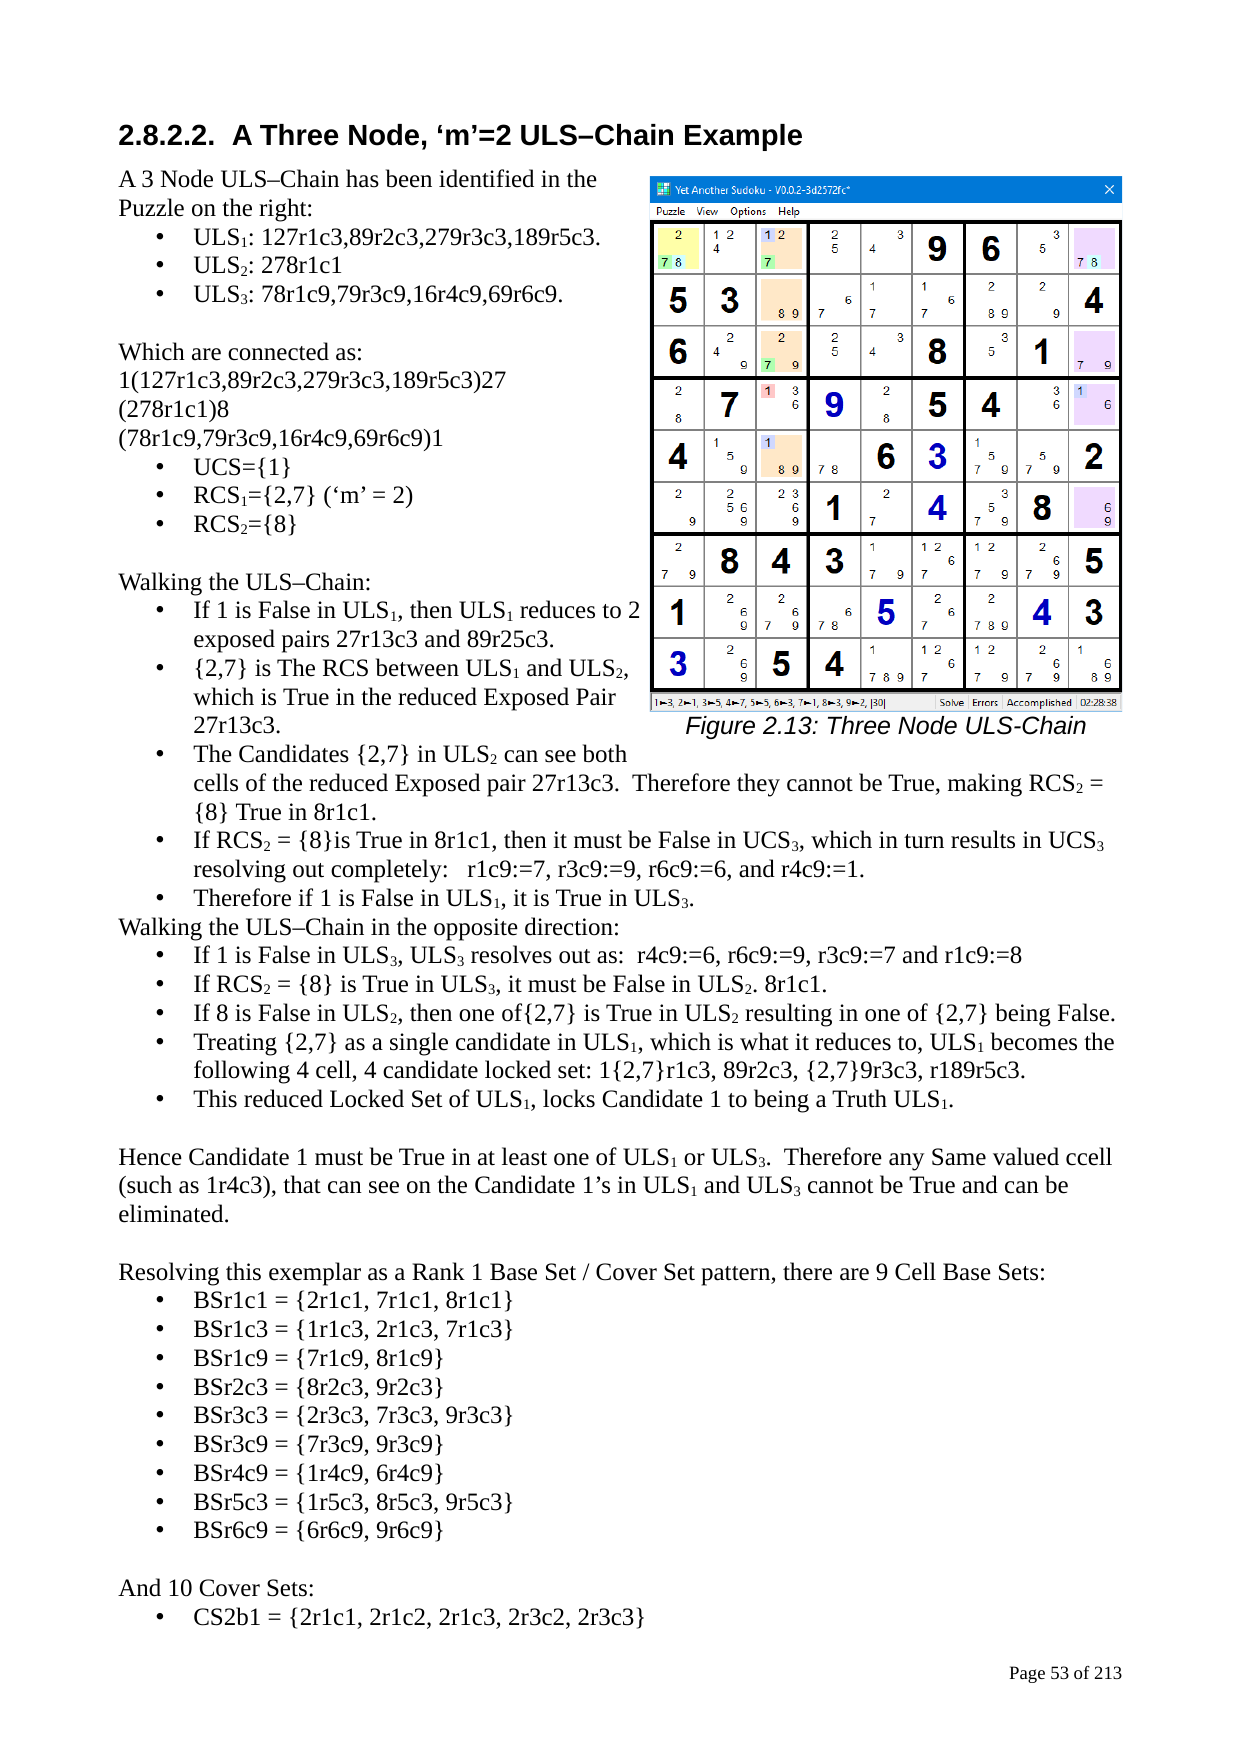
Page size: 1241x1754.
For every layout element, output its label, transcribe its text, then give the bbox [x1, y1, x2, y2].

list BSr3c3 = {2r3c3, 7r3c3, 9r3c3} [156, 1400, 1122, 1429]
list RCS1={2,7} (‘m’ = 2) [156, 480, 649, 509]
list BSr6c9 = {6r6c9, 9r6c9} [156, 1515, 1122, 1544]
list RCS2={8} [156, 509, 649, 538]
list BSr2c3 = {8r2c3, 9r2c3} [156, 1372, 1122, 1400]
list This reduced Locked Set of ULS1, locks Candidate 1 to being a Truth ULS1. [156, 1084, 1122, 1113]
list BSr1c1 = {2r1c1, 7r1c1, 8r1c1} [156, 1285, 1122, 1314]
list ULS3: 78r1c9,79r3c9,16r4c9,69r6c9. [156, 279, 649, 308]
list If 1 is False in ULS3, ULS3 resolves out as: r4c9:=6, r6c9:=9, r3c9:=7 and r1c9:=8 [156, 940, 1122, 969]
text Which are connected as: [118, 337, 649, 365]
subtitle A Three Node, ‘m’=2 ULS–Chain Example [118, 118, 1122, 152]
list BSr1c9 = {7r1c9, 8r1c9} [156, 1343, 1122, 1372]
list {2,7} is The RCS between ULS1 and ULS2, which is True in the reduced Exposed Pair 27r13c3. [156, 653, 650, 739]
text Figure 2.13: Three Node ULS-Chain [650, 712, 1122, 740]
list If RCS2 = {8}is True in 8r1c1, then it must be False in UCS3, which in turn results in UCS3 resolving out completely: r1c9:=7, r3c9:=9, r6c9:=6, and r4c9:=1. [156, 825, 1122, 883]
list ULS1: 127r1c3,89r2c3,279r3c3,189r5c3. [156, 222, 649, 250]
list The Candidates {2,7} in ULS2 can see both cells of the reduced Exposed pair 27r13c3. Therefore they cannot be True, making RCS2 = {8} True in 8r1c1. [156, 739, 1122, 825]
list Treating {2,7} as a single candidate in ULS1, which is what it reduces to, ULS1 becomes the following 4 cell, 4 candidate locked set: 1{2,7}r1c3, 89r2c3, {2,7}9r3c3, r189r5c3. [156, 1027, 1122, 1084]
text 1(127r1c3,89r2c3,279r3c3,189r5c3)27 (278r1c1)8 (78r1c9,79r3c9,16r4c9,69r6c9)1 [118, 365, 649, 452]
text Walking the ULS–Chain in the opposite direction: [118, 912, 1122, 940]
list BSr3c9 = {7r3c9, 9r3c9} [156, 1429, 1122, 1458]
list BSr1c3 = {1r1c3, 2r1c3, 7r1c3} [156, 1314, 1122, 1343]
list BSr4c9 = {1r4c9, 6r4c9} [156, 1458, 1122, 1487]
list If RCS2 = {8} is True in ULS3, it must be False in ULS2. 8r1c1. [156, 969, 1122, 998]
text A 3 Node ULS–Chain has been identified in the Puzzle on the right: [118, 164, 1122, 222]
list CS2b1 = {2r1c1, 2r1c2, 2r1c3, 2r3c2, 2r3c3} [156, 1602, 1122, 1630]
list UCS={1} [156, 452, 649, 480]
list If 8 is False in ULS2, then one of{2,7} is True in ULS2 resulting in one of {2,7} being False. [156, 998, 1122, 1027]
picture [649, 176, 1123, 712]
list Therefore if 1 is False in ULS1, it is True in ULS3. [156, 883, 1122, 912]
text Hence Candidate 1 must be True in at least one of ULS1 or ULS3. Therefore any Same valued ccell (such as 1r4c3), that can see on the Candidate 1’s in ULS1 and ULS3 cannot be True and can be eliminated. [118, 1142, 1122, 1228]
text Walking the ULS–Chain: [118, 567, 649, 595]
list BSr5c3 = {1r5c3, 8r5c3, 9r5c3} [156, 1487, 1122, 1515]
text And 10 Cover Sets: [118, 1573, 1122, 1602]
list If 1 is False in ULS1, then ULS1 reduces to 2 exposed pairs 27r13c3 and 89r25c3. [156, 595, 649, 653]
list ULS2: 278r1c1 [156, 250, 649, 279]
text Resolving this exemplar as a Rank 1 Base Set / Cover Set pattern, there are 9 Cell Base Sets: [118, 1257, 1122, 1285]
